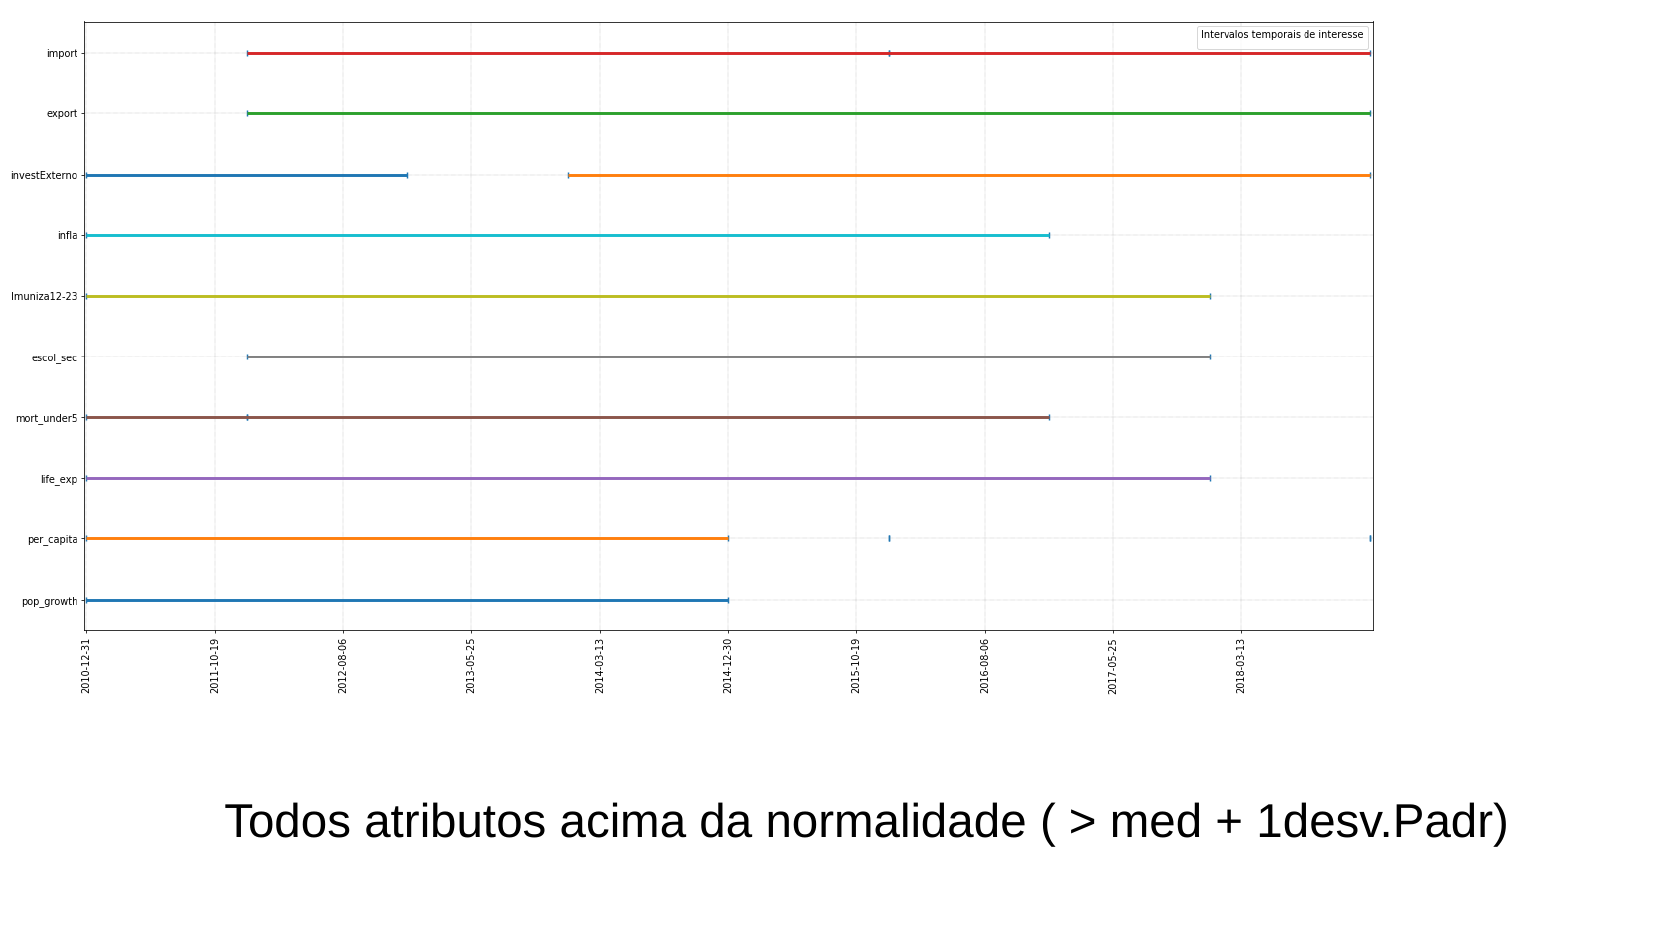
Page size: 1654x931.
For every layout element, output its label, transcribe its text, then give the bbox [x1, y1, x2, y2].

picture [0, 11, 1382, 703]
list Todos atributos acima da normalidade ( > med + 1desv.Padr) [82, 372, 1571, 912]
